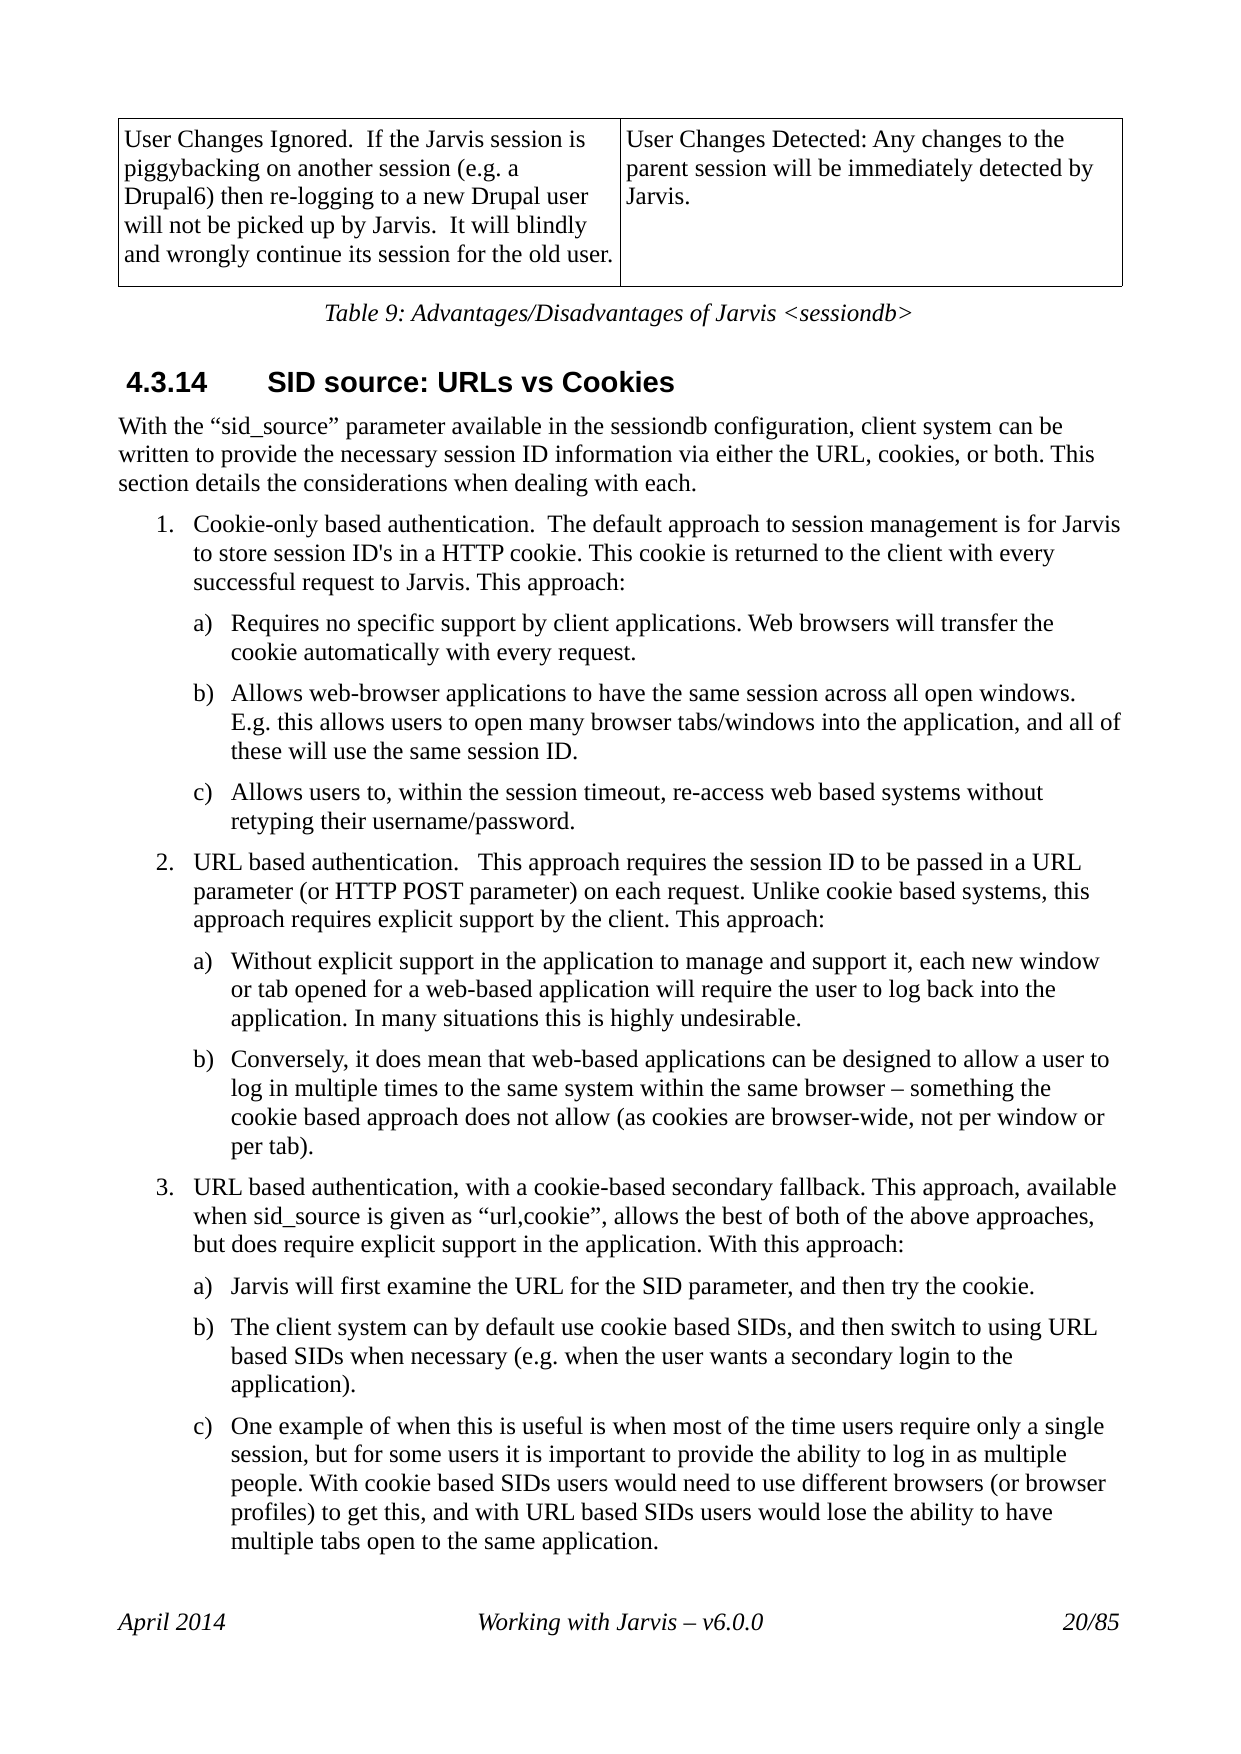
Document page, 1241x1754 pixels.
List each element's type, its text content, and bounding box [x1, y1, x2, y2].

table_cell User Changes Detected: Any changes to the parent session will be immediately detected by Jarvis. [621, 119, 1122, 286]
list URL based authentication. This approach requires the session ID to be passed in a URL parameter (or HTTP POST parameter) on each request. Unlike cookie based systems, this approach requires explicit support by the client. This approach: [156, 847, 1122, 933]
list One example of when this is useful is when most of the time users require only a single session, but for some users it is important to provide the ability to log in as multiple people. With cookie based SIDs users would need to use different browsers (or browser profiles) to get this, and with URL based SIDs users would lose the ability to have multiple tabs open to the same application. [193, 1411, 1122, 1554]
text Table 9: Advantages/Disadvantages of Jarvis <sessiondb> [118, 298, 1122, 327]
list Requires no specific support by client applications. Web browsers will transfer the cookie automatically with every request. [193, 608, 1122, 666]
list Allows users to, within the session timeout, re-access web based systems without retyping their username/password. [193, 777, 1122, 834]
list URL based authentication, with a cookie-based secondary fallback. This approach, available when sid_source is given as “url,cookie”, allows the best of both of the above approaches, but does require explicit support in the application. With this approach: [156, 1172, 1122, 1258]
list The client system can by default use cookie based SIDs, and then switch to using URL based SIDs when necessary (e.g. when the user wants a secondary login to the application). [193, 1312, 1122, 1398]
text With the “sid_source” parameter available in the sessiondb configuration, client system can be written to provide the necessary session ID information via either the URL, cookies, or both. This section details the considerations when dealing with each. [118, 411, 1122, 497]
subtitle SID source: URLs vs Cookies [118, 365, 1122, 398]
list Jarvis will first examine the URL for the SID parameter, and then try the cookie. [193, 1271, 1122, 1299]
list Conversely, it does mean that web-based applications can be designed to allow a user to log in multiple times to the same system within the same browser – something the cookie based approach does not allow (as cookies are browser-wide, not per window or per tab). [193, 1044, 1122, 1159]
list Allows web-browser applications to have the same session across all open windows. E.g. this allows users to open many browser tabs/windows into the application, and all of these will use the same session ID. [193, 678, 1122, 764]
list Without explicit support in the application to manage and support it, each new window or tab opened for a web-based application will require the user to log back into the application. In many situations this is highly undesirable. [193, 946, 1122, 1032]
table_cell User Changes Ignored. If the Jarvis session is piggybacking on another session (e.g. a Drupal6) then re-logging to a new Drupal user will not be picked up by Jarvis. It will blindly and wrongly continue its session for the old user. [119, 119, 620, 286]
list Cookie-only based authentication. The default approach to session management is for Jarvis to store session ID's in a HTTP cookie. This cookie is returned to the client with every successful request to Jarvis. This approach: [156, 509, 1122, 596]
